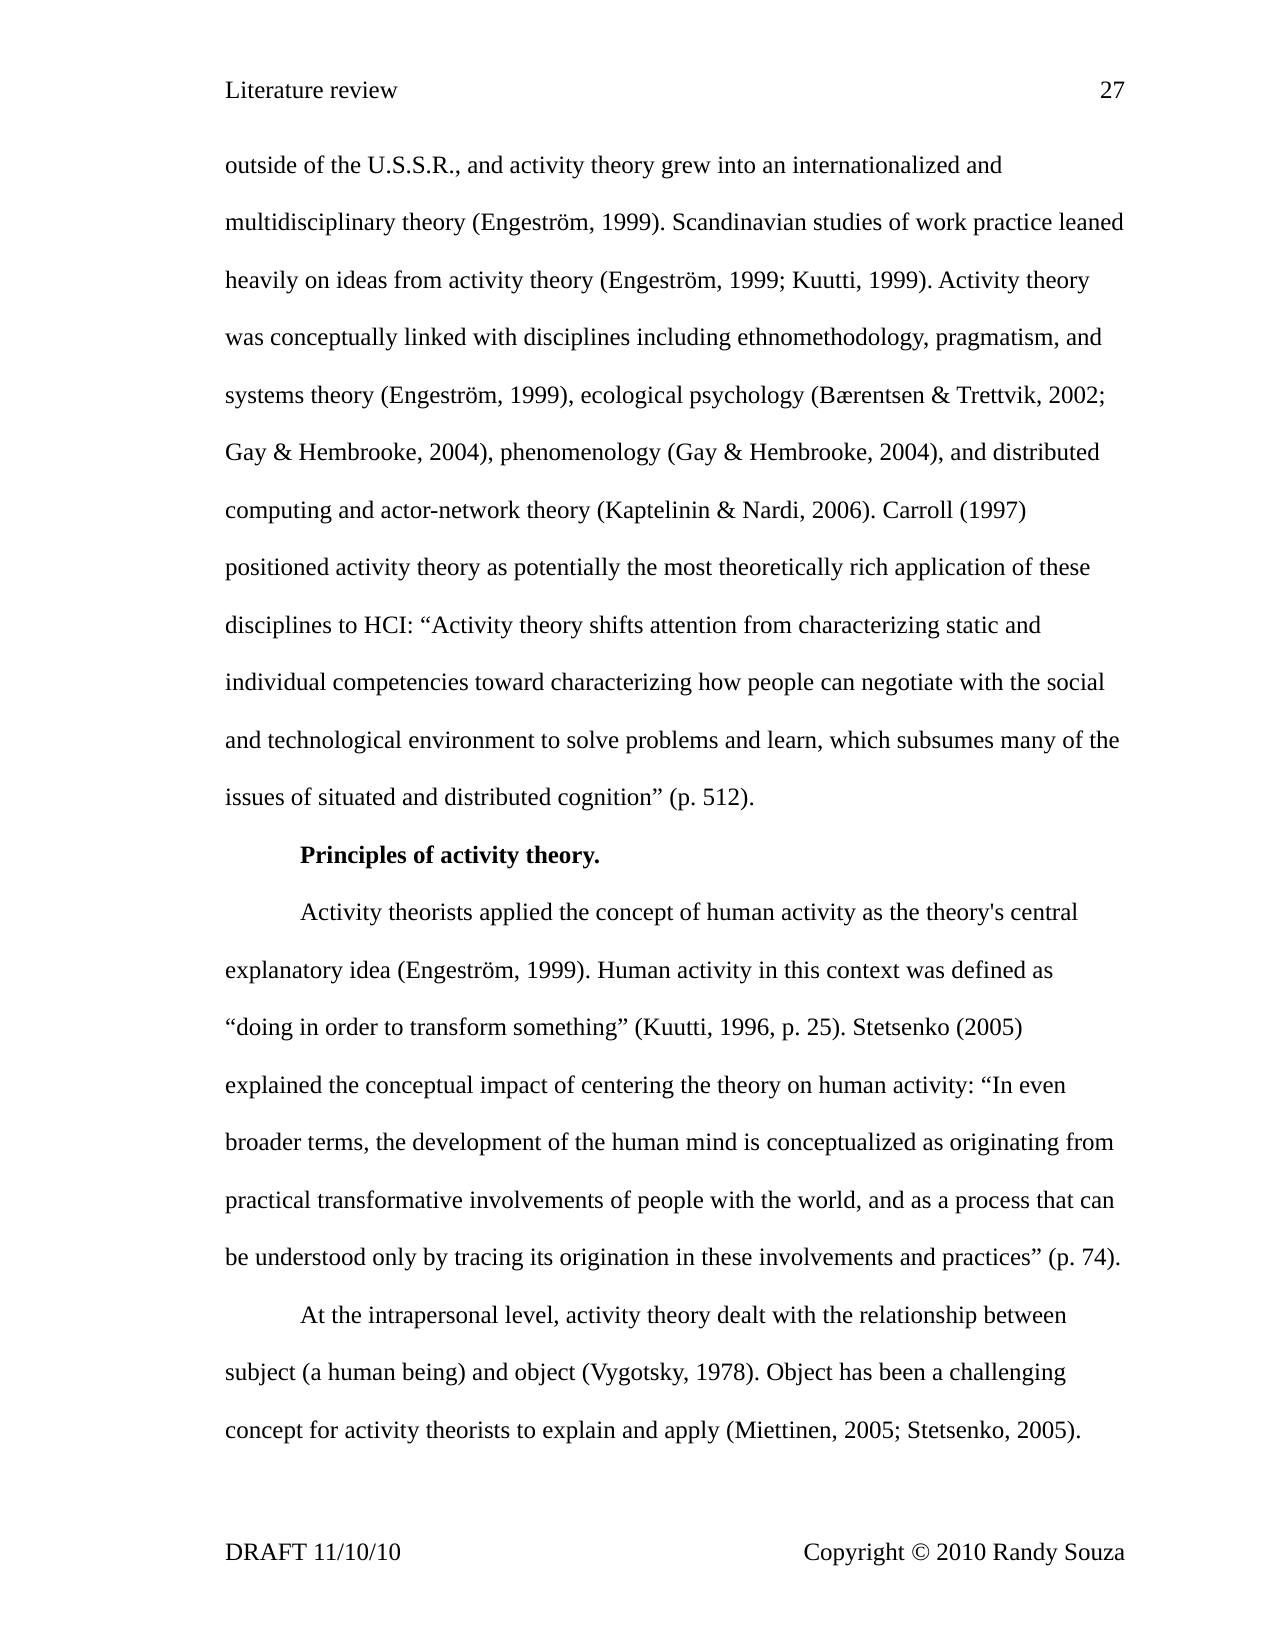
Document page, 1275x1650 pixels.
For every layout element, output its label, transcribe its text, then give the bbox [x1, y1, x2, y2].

text At the intrapersonal level, activity theory dealt with the relationship between subject (a human being) and object (Vygotsky, 1978). Object has been a challenging concept for activity theorists to explain and apply (Miettinen, 2005; Stetsenko, 2005). [225, 1300, 1125, 1444]
subtitle Principles of activity theory. [300, 840, 1125, 869]
text Activity theorists applied the concept of human activity as the theory's central explanatory idea (Engeström, 1999). Human activity in this context was defined as “doing in order to transform something” (Kuutti, 1996, p. 25). Stetsenko (2005) explained the conceptual impact of centering the theory on human activity: “In even broader terms, the development of the human mind is conceptualized as originating from practical transformative involvements of people with the world, and as a process that can be understood only by tracing its origination in these involvements and practices” (p. 74). [225, 897, 1125, 1271]
text outside of the U.S.S.R., and activity theory grew into an internationalized and multidisciplinary theory (Engeström, 1999). Scandinavian studies of work practice leaned heavily on ideas from activity theory (Engeström, 1999; Kuutti, 1999). Activity theory was conceptually linked with disciplines including ethnomethodology, pragmatism, and systems theory (Engeström, 1999), ecological psychology (Bærentsen & Trettvik, 2002; Gay & Hembrooke, 2004), phenomenology (Gay & Hembrooke, 2004), and distributed computing and actor-network theory (Kaptelinin & Nardi, 2006). Carroll (1997) positioned activity theory as potentially the most theoretically rich application of these disciplines to HCI: “Activity theory shifts attention from characterizing static and individual competencies toward characterizing how people can negotiate with the social and technological environment to solve problems and learn, which subsumes many of the issues of situated and distributed cognition” (p. 512). [225, 150, 1125, 811]
